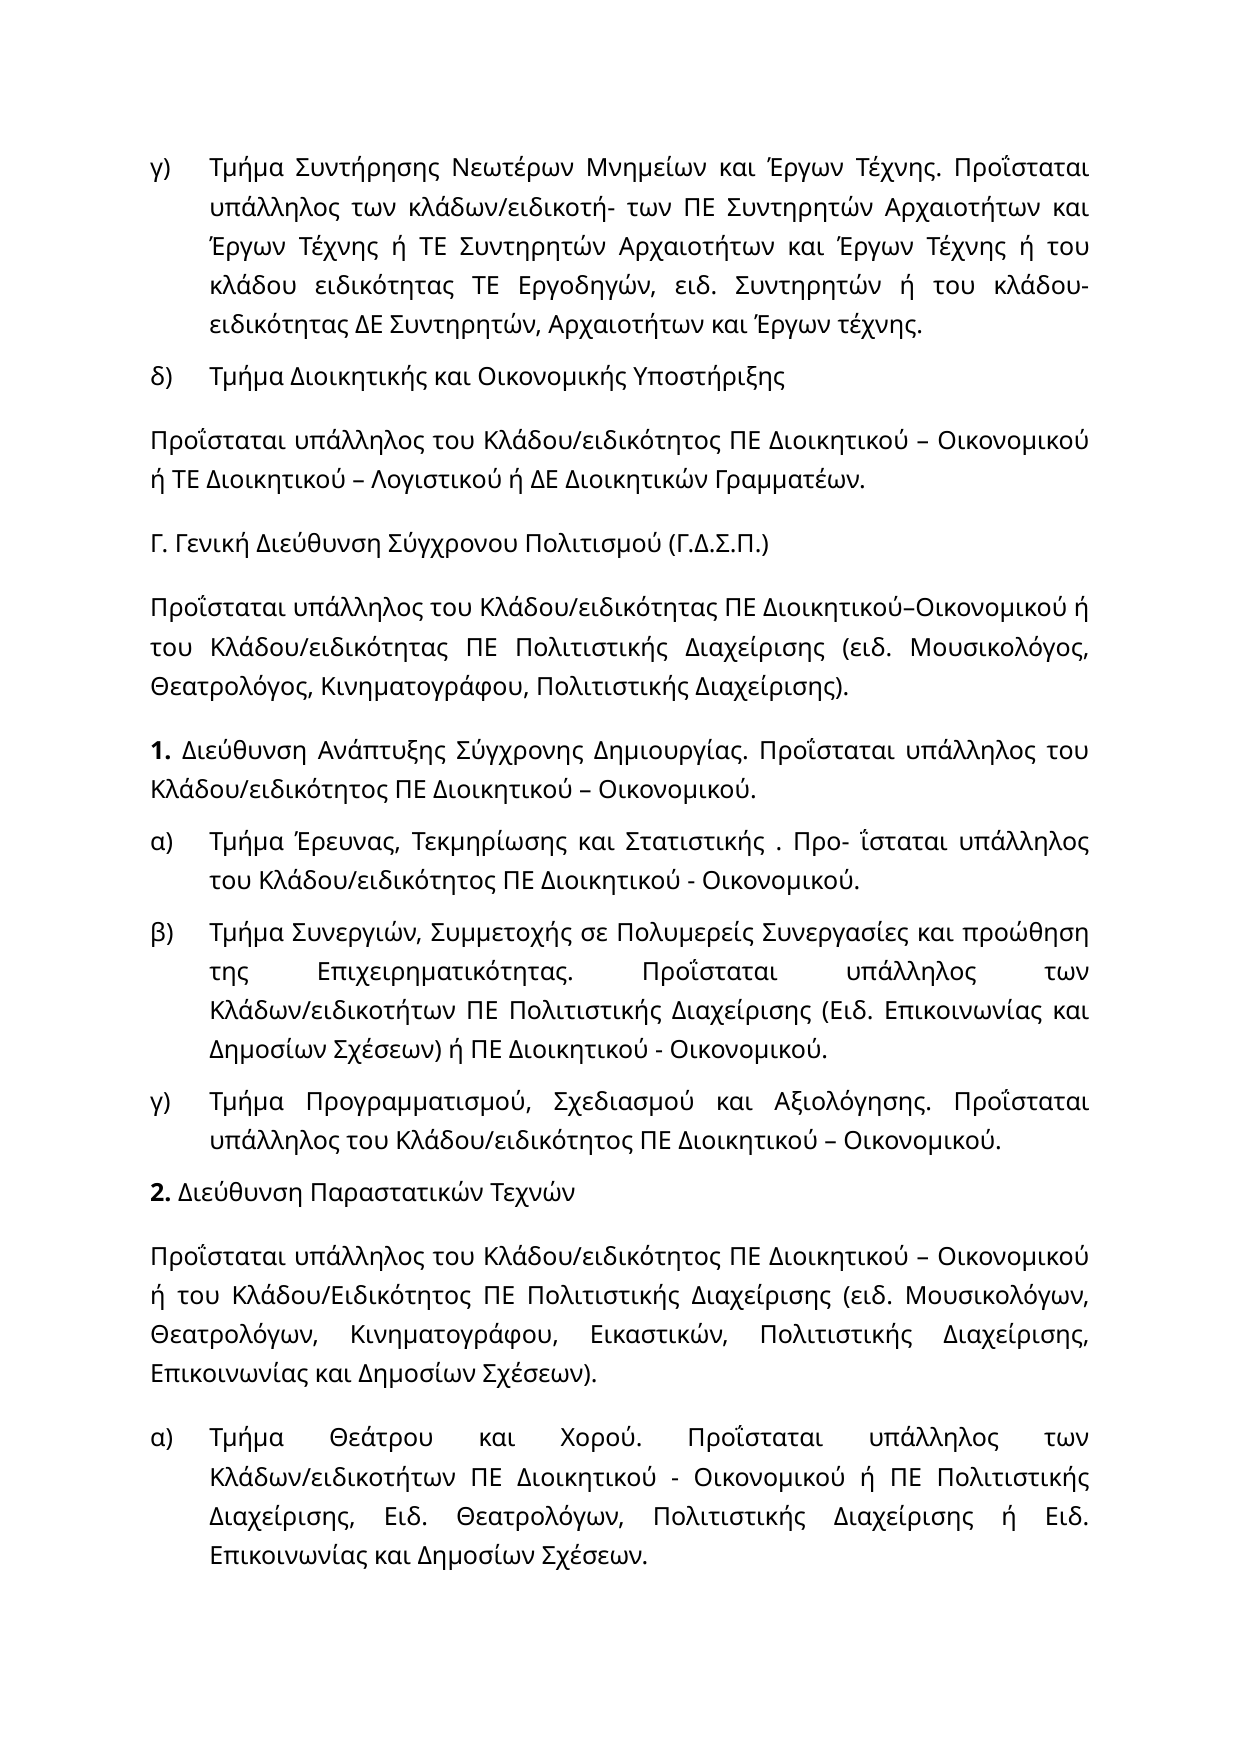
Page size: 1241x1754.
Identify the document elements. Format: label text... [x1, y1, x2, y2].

text Γ. Γενική Διεύθυνση Σύγχρονου Πολιτισμού (Γ.Δ.Σ.Π.) [150, 526, 1090, 560]
list γ) Τμήμα Συντήρησης Νεωτέρων Μνημείων και Έργων Τέχνης. Προΐσταται υπάλληλος των κλάδων/ειδικοτή- των ΠΕ Συντηρητών Αρχαιοτήτων και Έργων Τέχνης ή ΤΕ Συντηρητών Αρχαιοτήτων και Έργων Τέχνης ή του κλάδου ειδικότητας ΤΕ Εργοδηγών, ειδ. Συντηρητών ή του κλάδου-ειδικότητας ΔΕ Συντηρητών, Αρχαιοτήτων και Έργων τέχνης. [150, 150, 1090, 341]
list δ) Τμήμα Διοικητικής και Οικονομικής Υποστήριξης [150, 358, 1090, 392]
list α) Τμήμα Θεάτρου και Χορού. Προΐσταται υπάλληλος των Κλάδων/ειδικοτήτων ΠΕ Διοικητικού - Οικονομικού ή ΠΕ Πολιτιστικής Διαχείρισης, Ειδ. Θεατρολόγων, Πολιτιστικής Διαχείρισης ή Ειδ. Επικοινωνίας και Δημοσίων Σχέσεων. [150, 1420, 1090, 1572]
text Προΐσταται υπάλληλος του Κλάδου/ειδικότητος ΠΕ Διοικητικού – Οικονομικού ή του Κλάδου/Ειδικότητος ΠΕ Πολιτιστικής Διαχείρισης (ειδ. Μουσικολόγων, Θεατρολόγων, Κινηματογράφου, Εικαστικών, Πολιτιστικής Διαχείρισης, Επικοινωνίας και Δημοσίων Σχέσεων). [150, 1238, 1090, 1390]
text Προΐσταται υπάλληλος του Κλάδου/ειδικότητας ΠΕ Διοικητικού–Οικονομικού ή του Κλάδου/ειδικότητας ΠΕ Πολιτιστικής Διαχείρισης (ειδ. Μουσικολόγος, Θεατρολόγος, Κινηματογράφου, Πολιτιστικής Διαχείρισης). [150, 590, 1090, 702]
list γ) Τμήμα Προγραμματισμού, Σχεδιασμού και Αξιολόγησης. Προΐσταται υπάλληλος του Κλάδου/ειδικότητος ΠΕ Διοικητικού – Οικονομικού. [150, 1083, 1090, 1157]
list β) Τμήμα Συνεργιών, Συμμετοχής σε Πολυμερείς Συνεργασίες και προώθηση της Επιχειρηματικότητας. Προΐσταται υπάλληλος των Κλάδων/ειδικοτήτων ΠΕ Πολιτιστικής Διαχείρισης (Ειδ. Επικοινωνίας και Δημοσίων Σχέσεων) ή ΠΕ Διοικητικού - Οικονομικού. [150, 914, 1090, 1066]
text 1. Διεύθυνση Ανάπτυξης Σύγχρονης Δημιουργίας. Προΐσταται υπάλληλος του Κλάδου/ειδικότητος ΠΕ Διοικητικού – Οικονομικού. [150, 732, 1090, 806]
text 2. Διεύθυνση Παραστατικών Τεχνών [150, 1174, 1090, 1208]
text Προΐσταται υπάλληλος του Κλάδου/ειδικότητος ΠΕ Διοικητικού – Οικονομικού ή ΤΕ Διοικητικού – Λογιστικού ή ΔΕ Διοικητικών Γραμματέων. [150, 422, 1090, 496]
list α) Τμήμα Έρευνας, Τεκμηρίωσης και Στατιστικής . Προ- ΐσταται υπάλληλος του Κλάδου/ειδικότητος ΠΕ Διοικητικού - Οικονομικού. [150, 823, 1090, 897]
